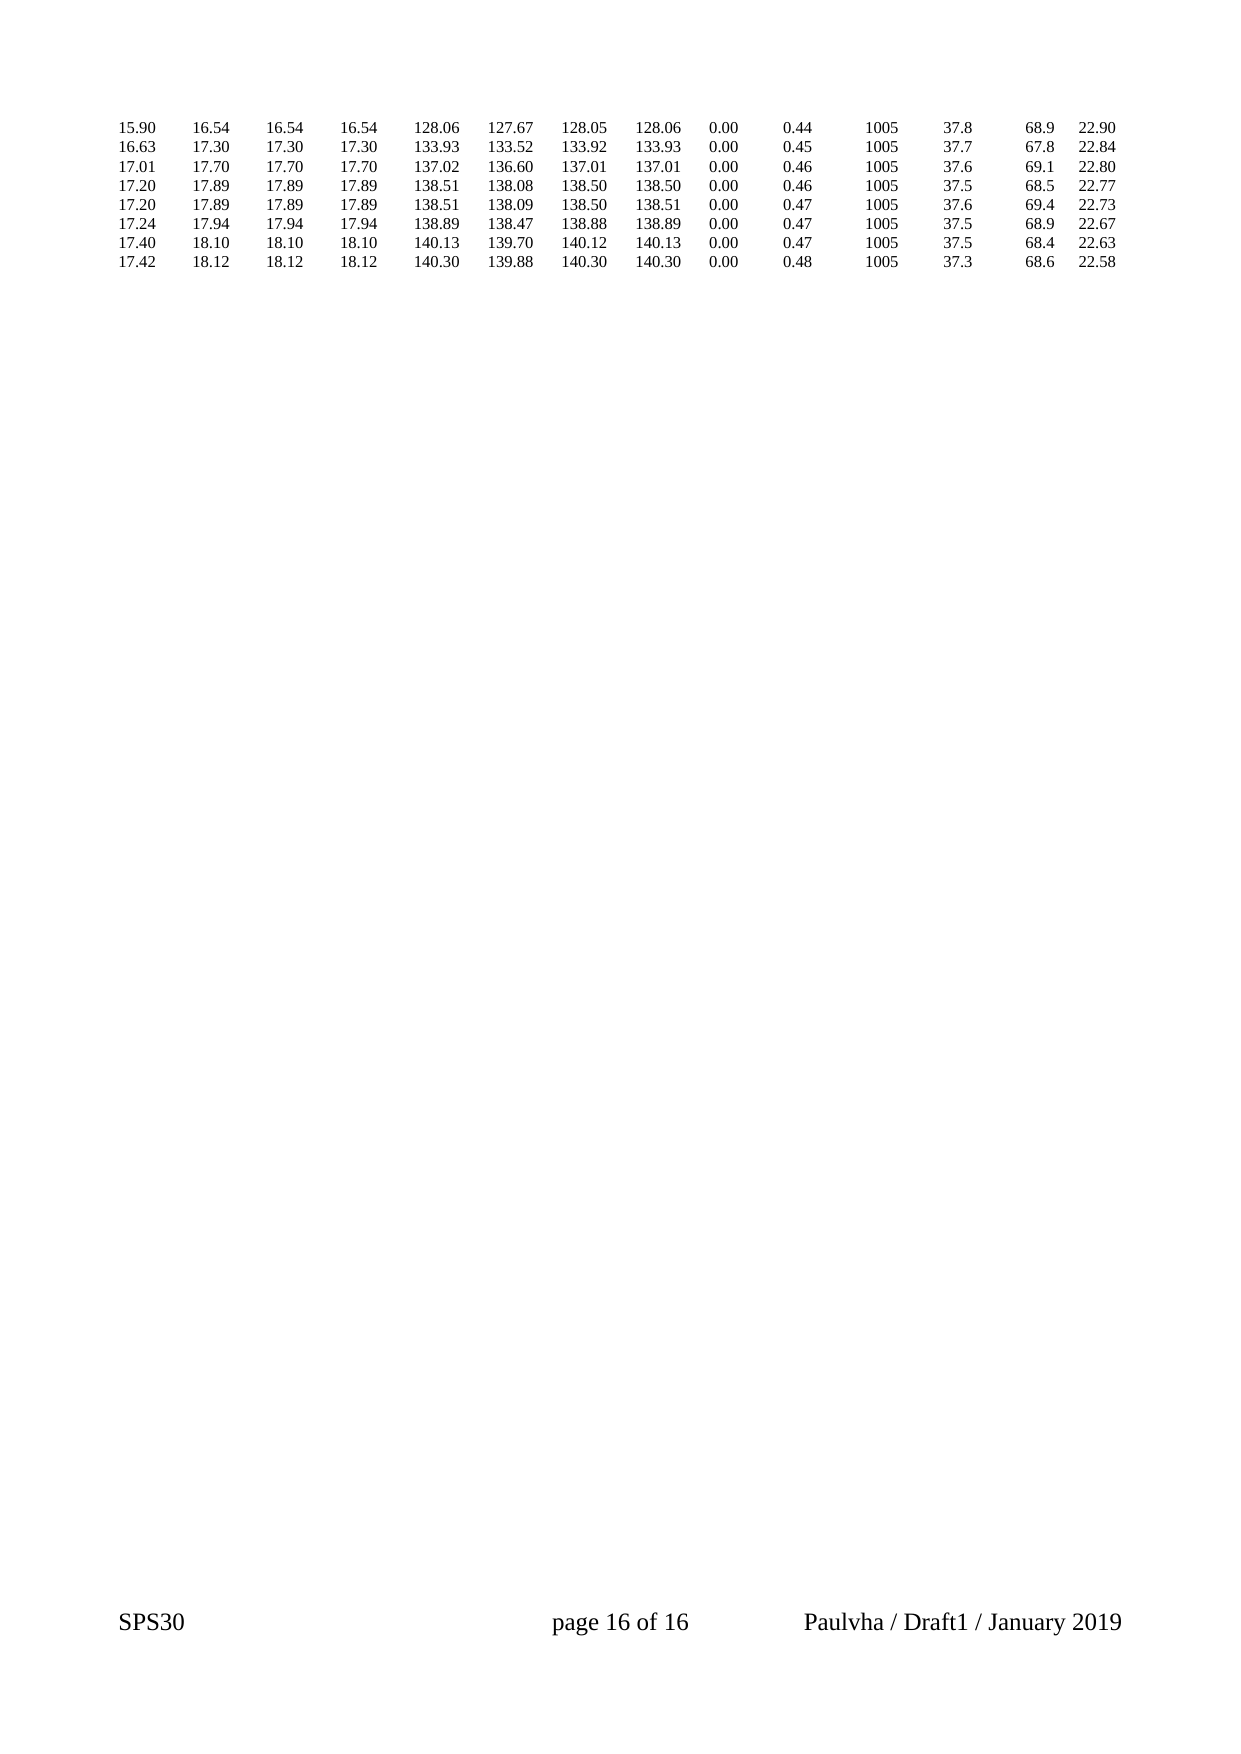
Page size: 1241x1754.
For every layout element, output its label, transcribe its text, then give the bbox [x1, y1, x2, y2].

text 15.90 16.54 16.54 16.54 128.06 127.67 128.05 128.06 0.00 0.44 1005 37.8 68.9 22.90 [118, 118, 1122, 137]
text 16.63 17.30 17.30 17.30 133.93 133.52 133.92 133.93 0.00 0.45 1005 37.7 67.8 22.84 [118, 137, 1122, 156]
text 17.20 17.89 17.89 17.89 138.51 138.08 138.50 138.50 0.00 0.46 1005 37.5 68.5 22.77 [118, 176, 1122, 195]
text 17.40 18.10 18.10 18.10 140.13 139.70 140.12 140.13 0.00 0.47 1005 37.5 68.4 22.63 [118, 233, 1122, 252]
text 17.01 17.70 17.70 17.70 137.02 136.60 137.01 137.01 0.00 0.46 1005 37.6 69.1 22.80 [118, 156, 1122, 176]
text 17.20 17.89 17.89 17.89 138.51 138.09 138.50 138.51 0.00 0.47 1005 37.6 69.4 22.73 [118, 195, 1122, 214]
text 17.42 18.12 18.12 18.12 140.30 139.88 140.30 140.30 0.00 0.48 1005 37.3 68.6 22.58 [118, 252, 1122, 271]
text 17.24 17.94 17.94 17.94 138.89 138.47 138.88 138.89 0.00 0.47 1005 37.5 68.9 22.67 [118, 214, 1122, 233]
